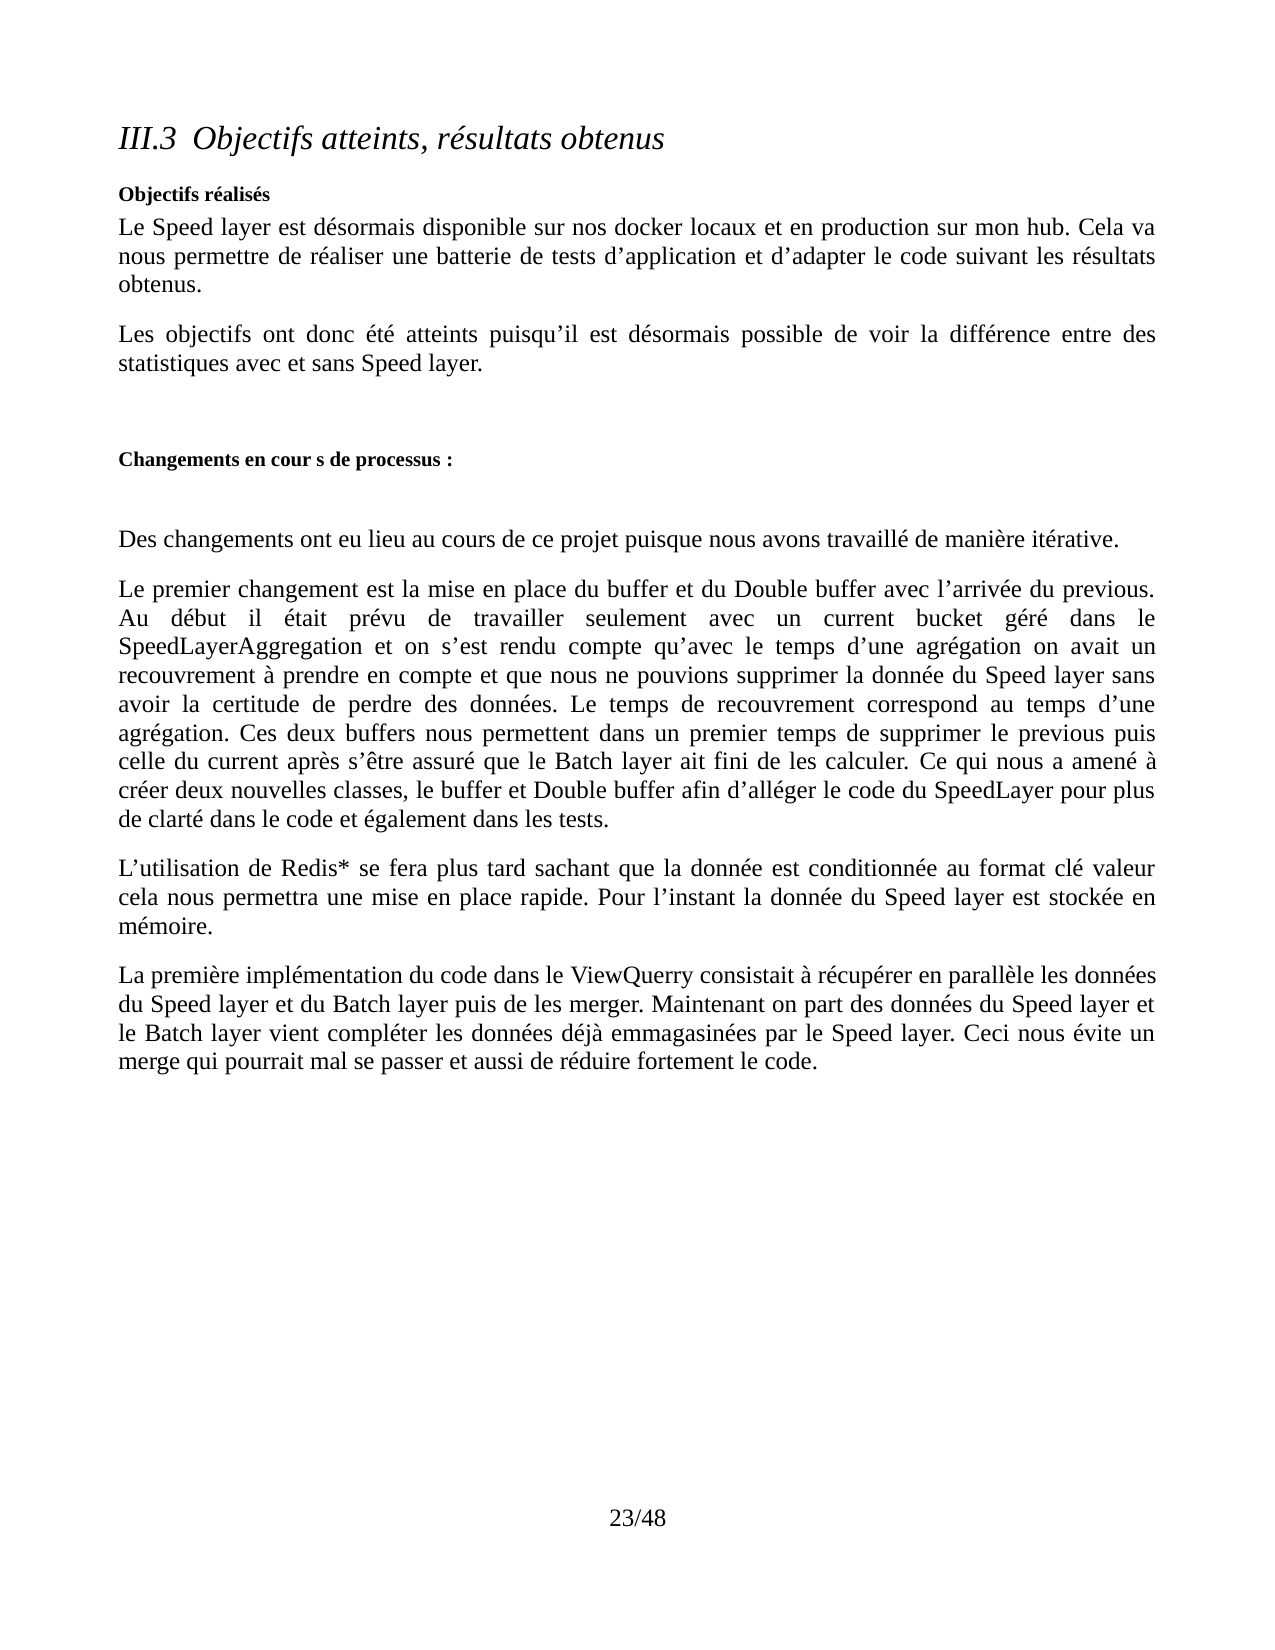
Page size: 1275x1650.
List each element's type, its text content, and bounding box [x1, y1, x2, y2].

subtitle Objectifs atteints, résultats obtenus [118, 118, 1157, 157]
text L’utilisation de Redis* se fera plus tard sachant que la donnée est conditionnée au format clé valeur cela nous permettra une mise en place rapide. Pour l’instant la donnée du Speed layer est stockée en mémoire. [118, 853, 1157, 939]
text La première implémentation du code dans le ViewQuerry consistait à récupérer en parallèle les données du Speed layer et du Batch layer puis de les merger. Maintenant on part des données du Speed layer et le Batch layer vient compléter les données déjà emmagasinées par le Speed layer. Ceci nous évite un merge qui pourrait mal se passer et aussi de réduire fortement le code. [118, 960, 1157, 1075]
subtitle Changements en cour s de processus : [118, 446, 1157, 471]
text Le premier changement est la mise en place du buffer et du Double buffer avec l’arrivée du previous. Au début il était prévu de travailler seulement avec un current bucket géré dans le SpeedLayerAggregation et on s’est rendu compte qu’avec le temps d’une agrégation on avait un recouvrement à prendre en compte et que nous ne pouvions supprimer la donnée du Speed layer sans avoir la certitude de perdre des données. Le temps de recouvrement correspond au temps d’une agrégation. Ces deux buffers nous permettent dans un premier temps de supprimer le previous puis celle du current après s’être assuré que le Batch layer ait fini de les calculer. Ce qui nous a amené à créer deux nouvelles classes, le buffer et Double buffer afin d’alléger le code du SpeedLayer pour plus de clarté dans le code et également dans les tests. [118, 574, 1157, 833]
subtitle Objectifs réalisés [118, 182, 1157, 206]
text Le Speed layer est désormais disponible sur nos docker locaux et en production sur mon hub. Cela va nous permettre de réaliser une batterie de tests d’application et d’adapter le code suivant les résultats obtenus. [118, 212, 1157, 298]
text Les objectifs ont donc été atteints puisqu’il est désormais possible de voir la différence entre des statistiques avec et sans Speed layer. [118, 319, 1157, 376]
text Des changements ont eu lieu au cours de ce projet puisque nous avons travaillé de manière itérative. [118, 524, 1157, 553]
